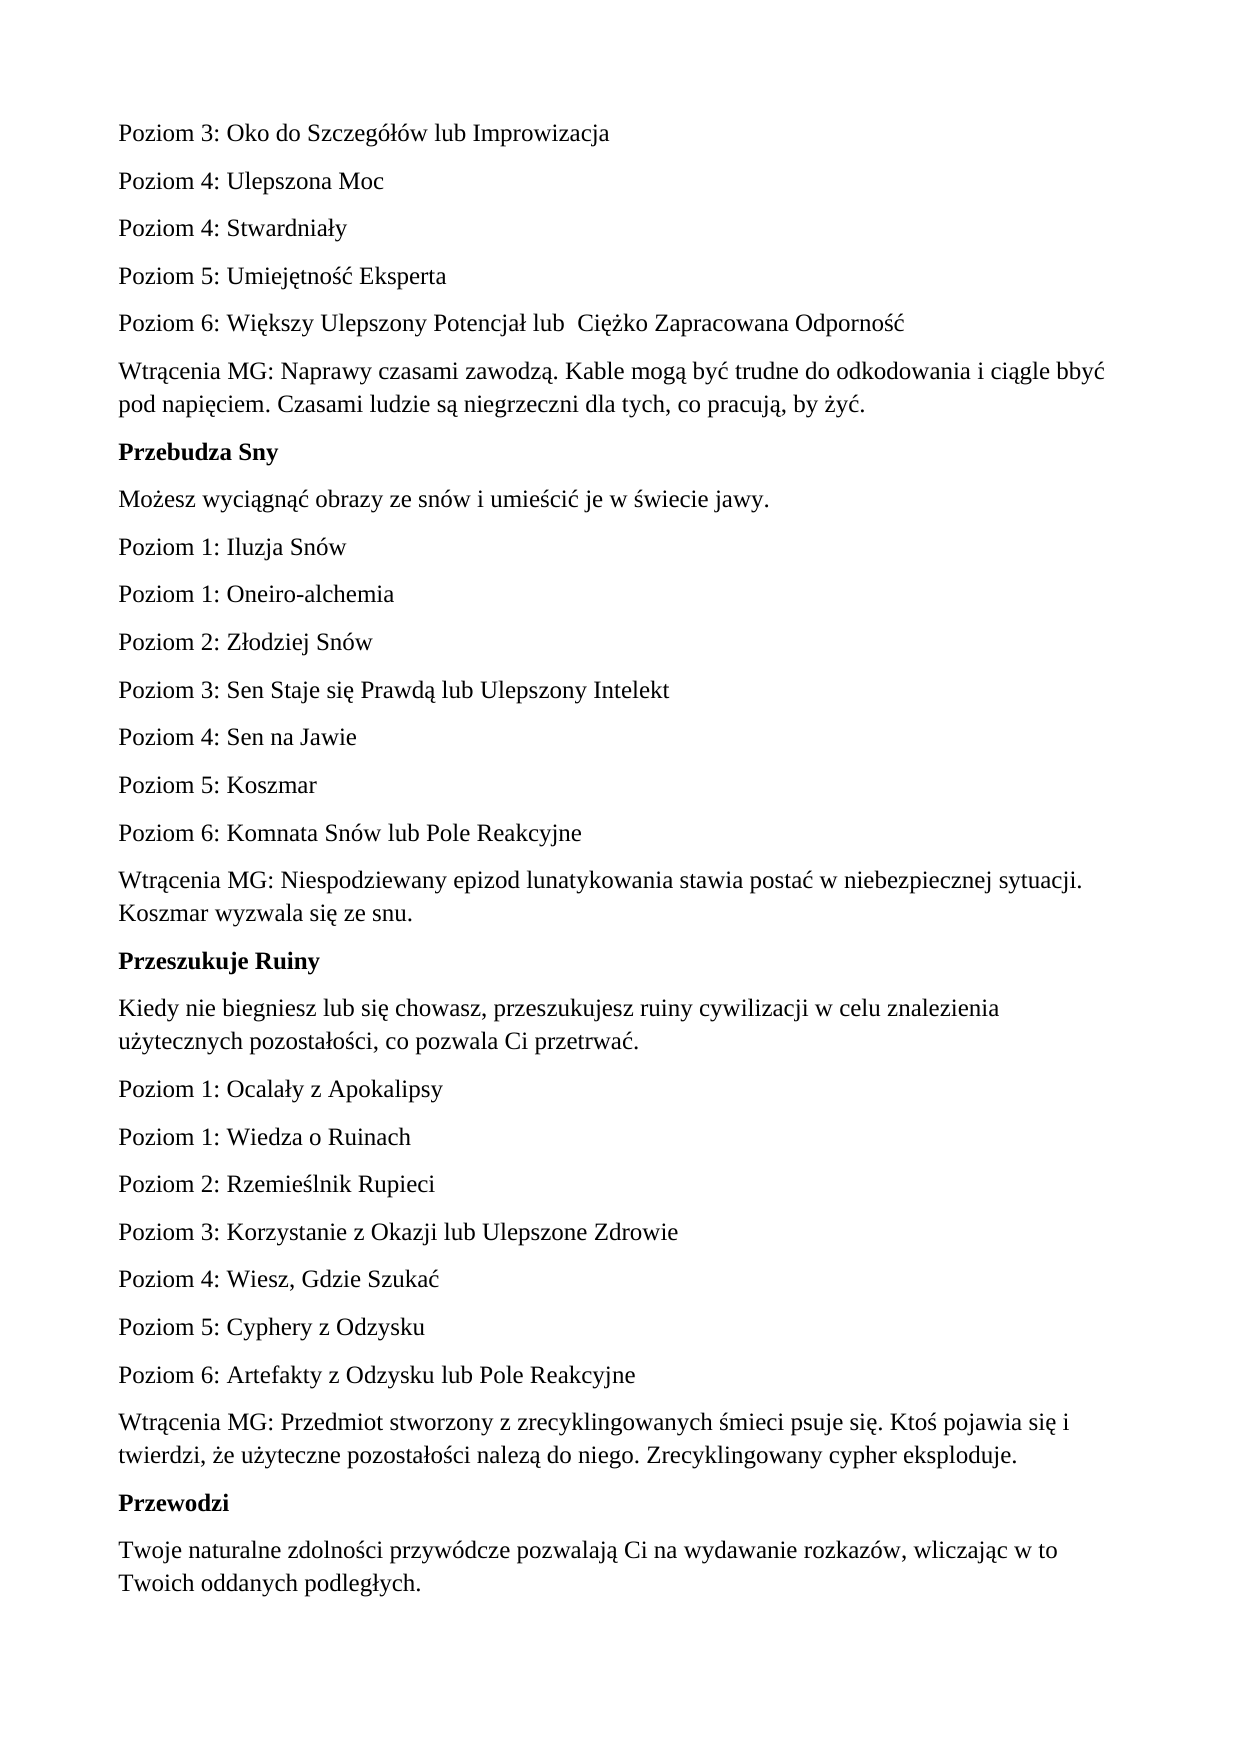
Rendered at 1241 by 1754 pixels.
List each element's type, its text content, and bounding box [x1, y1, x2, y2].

text Wtrącenia MG: Naprawy czasami zawodzą. Kable mogą być trudne do odkodowania i ciągle bbyć pod napięciem. Czasami ludzie są niegrzeczni dla tych, co pracują, by żyć. [118, 356, 1122, 418]
text Poziom 3: Sen Staje się Prawdą lub Ulepszony Intelekt [118, 675, 1122, 703]
text Przeszukuje Ruiny [118, 946, 1122, 974]
text Poziom 1: Iluzja Snów [118, 532, 1122, 561]
text Kiedy nie biegniesz lub się chowasz, przeszukujesz ruiny cywilizacji w celu znalezienia użytecznych pozostałości, co pozwala Ci przetrwać. [118, 993, 1122, 1055]
text Poziom 3: Oko do Szczegółów lub Improwizacja [118, 118, 1122, 147]
text Poziom 6: Komnata Snów lub Pole Reakcyjne [118, 818, 1122, 846]
text Wtrącenia MG: Niespodziewany epizod lunatykowania stawia postać w niebezpiecznej sytuacji. Koszmar wyzwala się ze snu. [118, 865, 1122, 927]
text Przebudza Sny [118, 437, 1122, 466]
text Poziom 1: Wiedza o Ruinach [118, 1122, 1122, 1150]
text Poziom 5: Cyphery z Odzysku [118, 1312, 1122, 1341]
text Poziom 5: Koszmar [118, 770, 1122, 799]
text Przewodzi [118, 1488, 1122, 1517]
text Poziom 4: Wiesz, Gdzie Szukać [118, 1264, 1122, 1293]
text Poziom 2: Rzemieślnik Rupieci [118, 1169, 1122, 1198]
text Poziom 1: Oneiro-alchemia [118, 579, 1122, 608]
text Poziom 4: Ulepszona Moc [118, 166, 1122, 194]
text Wtrącenia MG: Przedmiot stworzony z zrecyklingowanych śmieci psuje się. Ktoś pojawia się i twierdzi, że użyteczne pozostałości nalezą do niego. Zrecyklingowany cypher eksploduje. [118, 1407, 1122, 1469]
text Poziom 6: Artefakty z Odzysku lub Pole Reakcyjne [118, 1360, 1122, 1388]
text Możesz wyciągnąć obrazy ze snów i umieścić je w świecie jawy. [118, 484, 1122, 513]
text Poziom 2: Złodziej Snów [118, 627, 1122, 656]
text Poziom 1: Ocalały z Apokalipsy [118, 1074, 1122, 1103]
text Poziom 6: Większy Ulepszony Potencjał lub Ciężko Zapracowana Odporność [118, 308, 1122, 337]
text Poziom 5: Umiejętność Eksperta [118, 261, 1122, 290]
text Twoje naturalne zdolności przywódcze pozwalają Ci na wydawanie rozkazów, wliczając w to Twoich oddanych podległych. [118, 1536, 1122, 1597]
text Poziom 4: Sen na Jawie [118, 722, 1122, 751]
text Poziom 3: Korzystanie z Okazji lub Ulepszone Zdrowie [118, 1217, 1122, 1246]
text Poziom 4: Stwardniały [118, 213, 1122, 242]
